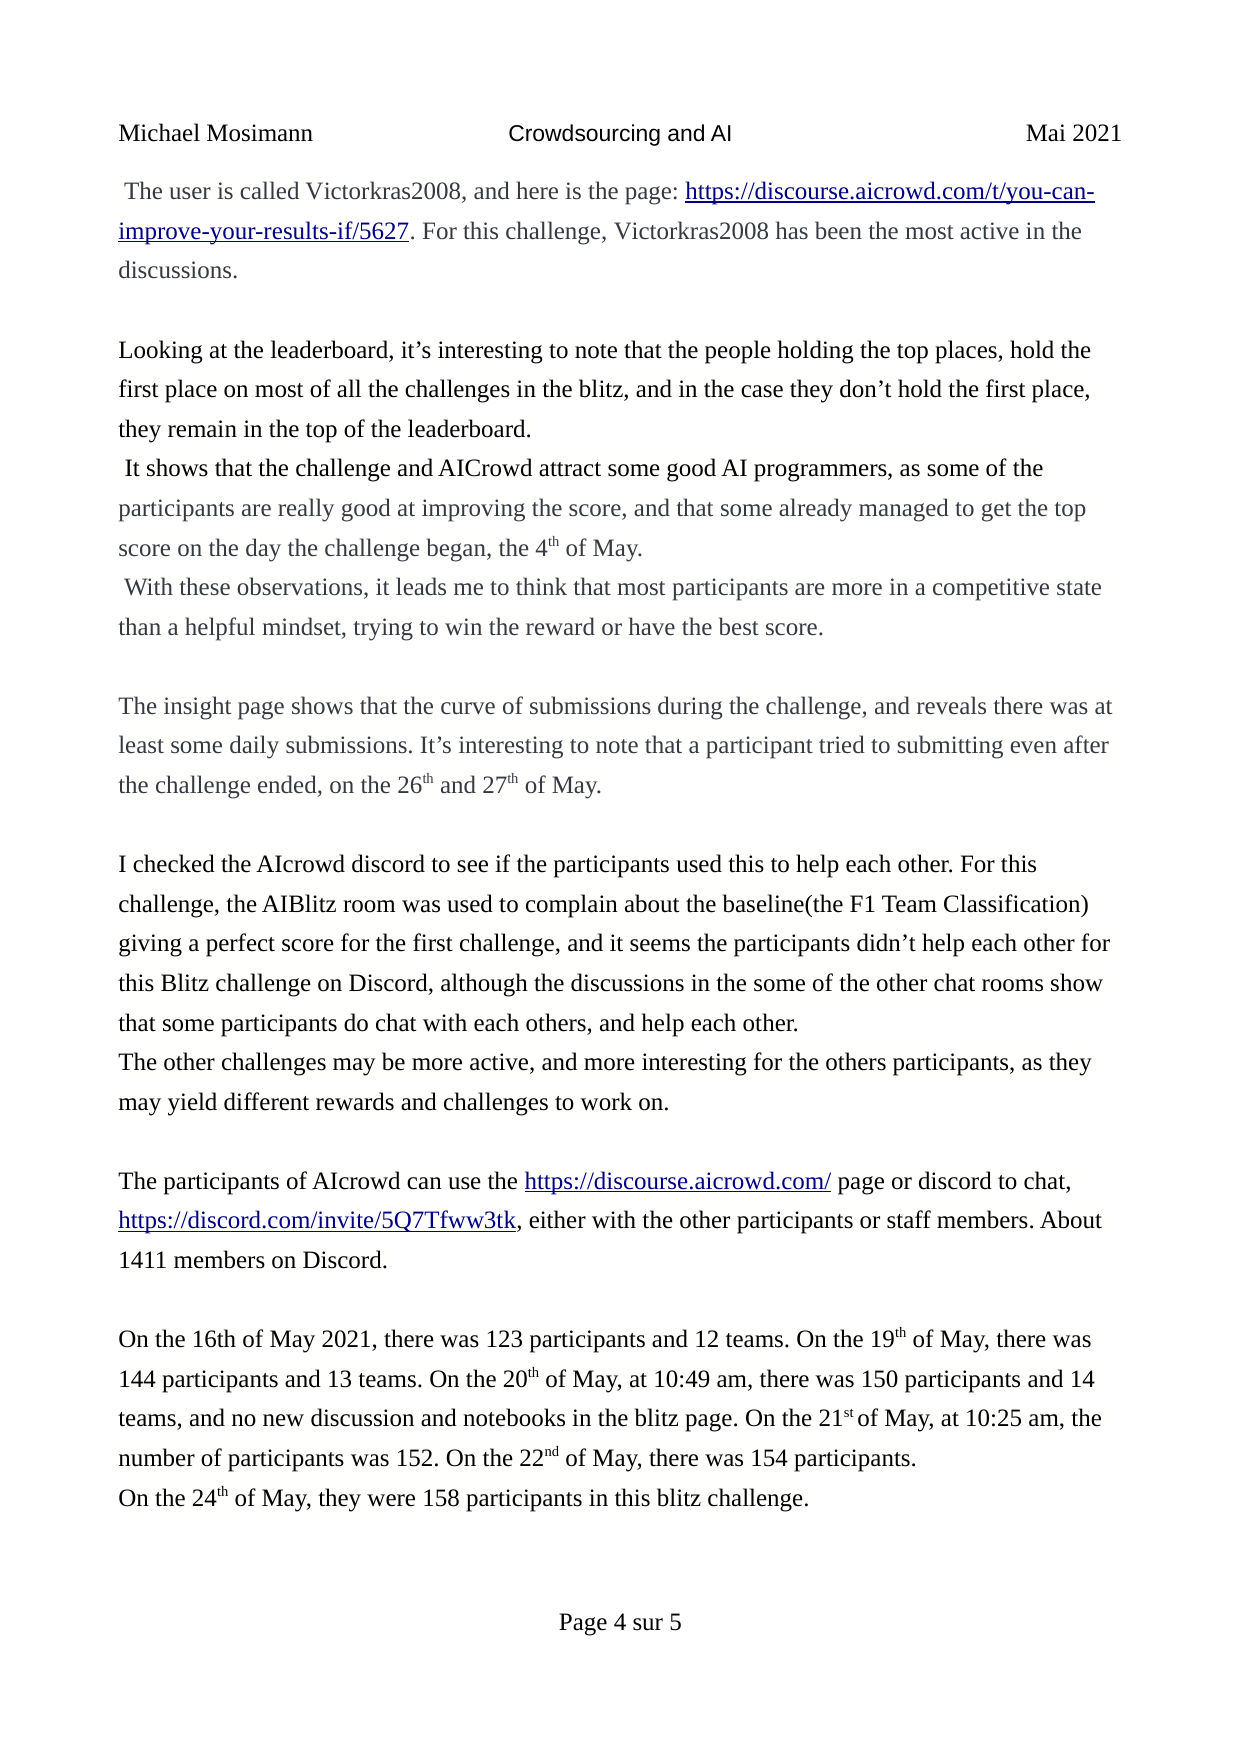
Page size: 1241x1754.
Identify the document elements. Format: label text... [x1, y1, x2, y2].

text The other challenges may be more active, and more interesting for the others participants, as they may yield different rewards and challenges to work on. [118, 1047, 1122, 1116]
text On the 16th of May 2021, there was 123 participants and 12 teams. On the 19th of May, there was 144 participants and 13 teams. On the 20th of May, at 10:49 am, there was 150 participants and 14 teams, and no new discussion and notebooks in the blitz page. On the 21st of May, at 10:25 am, the number of participants was 152. On the 22nd of May, there was 154 participants. [118, 1324, 1122, 1472]
text The user is called Victorkras2008, and here is the page: https://discourse.aicrowd.com/t/you-can-improve-your-results-if/5627. For this challenge, Victorkras2008 has been the most active in the discussions. [118, 176, 1122, 284]
text The insight page shows that the curve of submissions during the challenge, and reveals there was at least some daily submissions. It’s interesting to note that a participant tried to submitting even after the challenge ended, on the 26th and 27th of May. [118, 691, 1122, 799]
text The participants of AIcrowd can use the https://discourse.aicrowd.com/ page or discord to chat, https://discord.com/invite/5Q7Tfww3tk, either with the other participants or staff members. About 1411 members on Discord. [118, 1166, 1122, 1274]
text It shows that the challenge and AICrowd attract some good AI programmers, as some of the participants are really good at improving the score, and that some already managed to get the top score on the day the challenge began, the 4th of May. [118, 453, 1122, 561]
text Looking at the leaderboard, it’s interesting to note that the people holding the top places, hold the first place on most of all the challenges in the blitz, and in the case they don’t hold the first place, they remain in the top of the leaderboard. [118, 335, 1122, 443]
text With these observations, it leads me to think that most participants are more in a competitive state than a helpful mindset, trying to win the reward or have the best score. [118, 572, 1122, 641]
text On the 24th of May, they were 158 participants in this blitz challenge. [118, 1483, 1122, 1511]
text I checked the AIcrowd discord to see if the participants used this to help each other. For this challenge, the AIBlitz room was used to complain about the baseline(the F1 Team Classification) giving a perfect score for the first challenge, and it seems the participants didn’t help each other for this Blitz challenge on Discord, although the discussions in the some of the other chat rooms show that some participants do chat with each others, and help each other. [118, 849, 1122, 1036]
